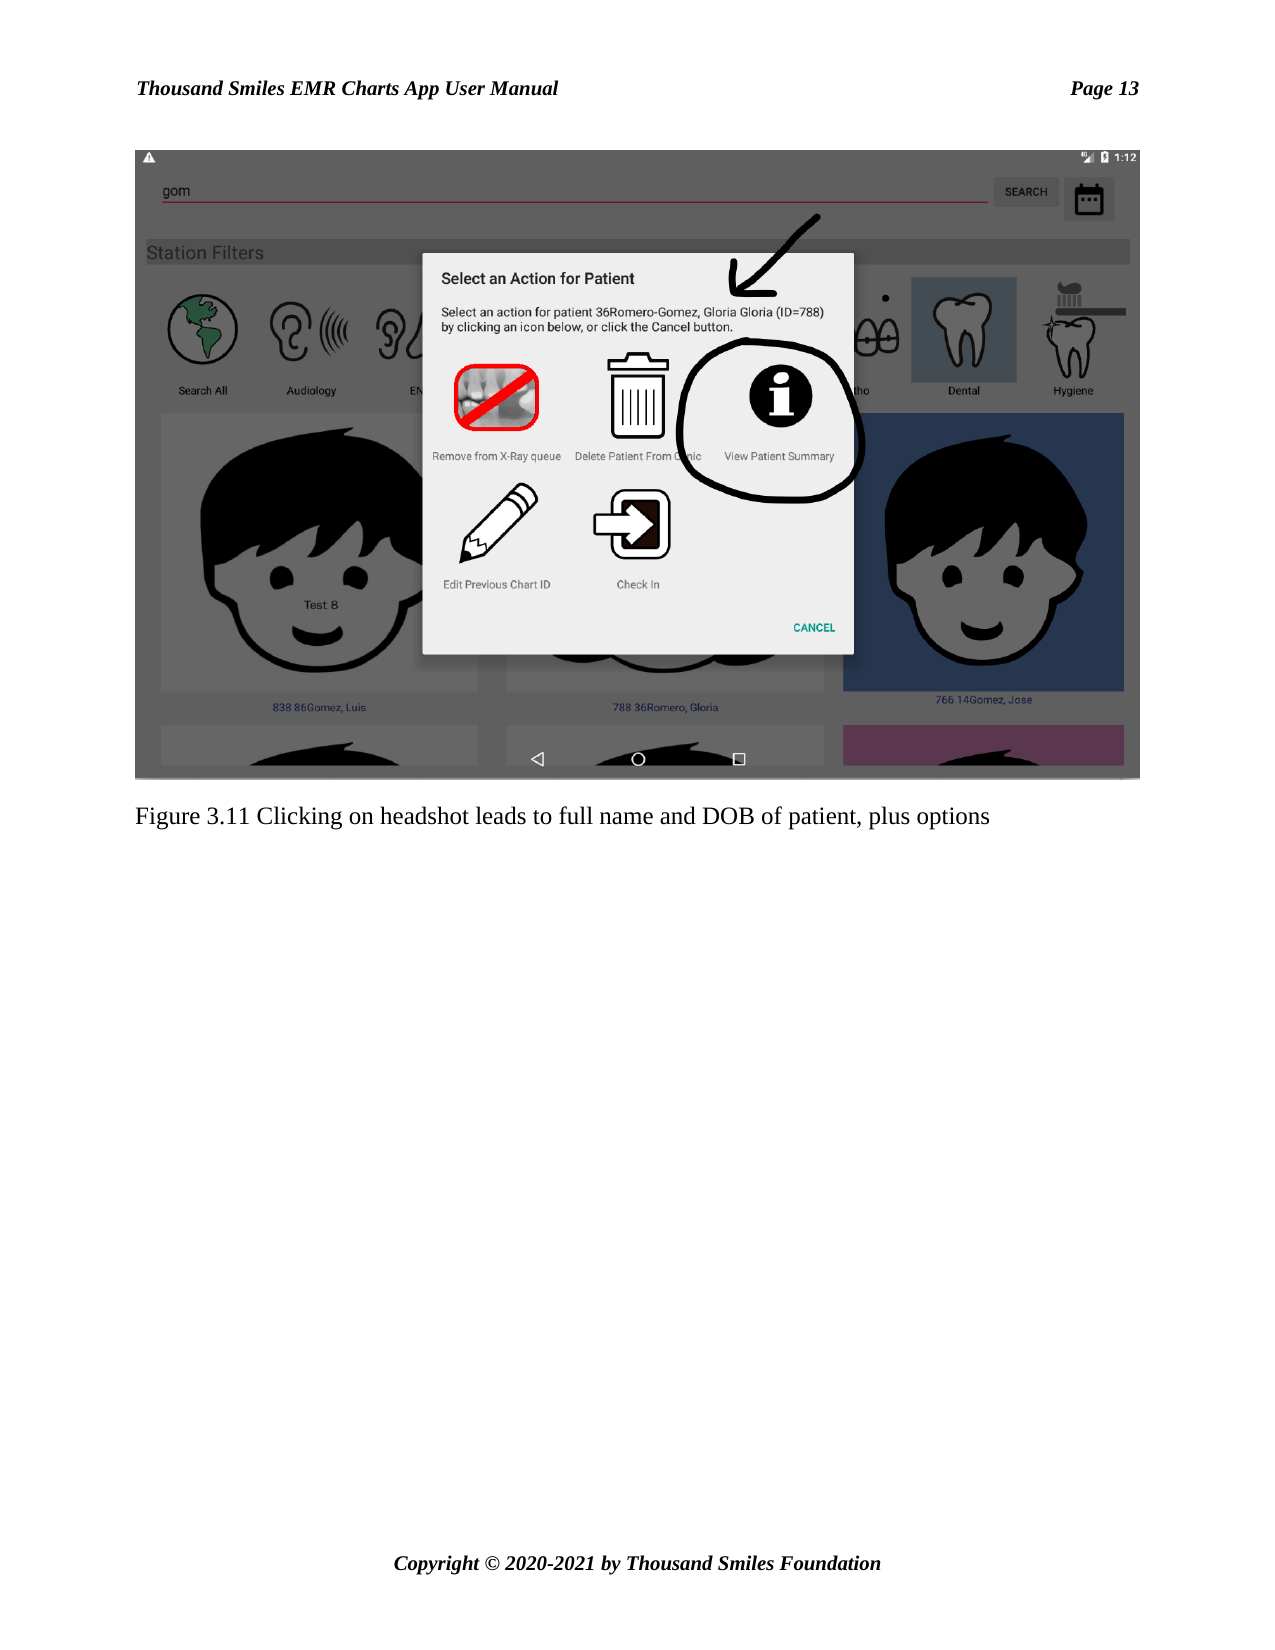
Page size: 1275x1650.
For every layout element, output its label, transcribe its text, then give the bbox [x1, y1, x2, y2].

picture [135, 150, 1140, 780]
text Figure 3.11 Clicking on headshot leads to full name and DOB of patient, plus options [135, 805, 1140, 830]
